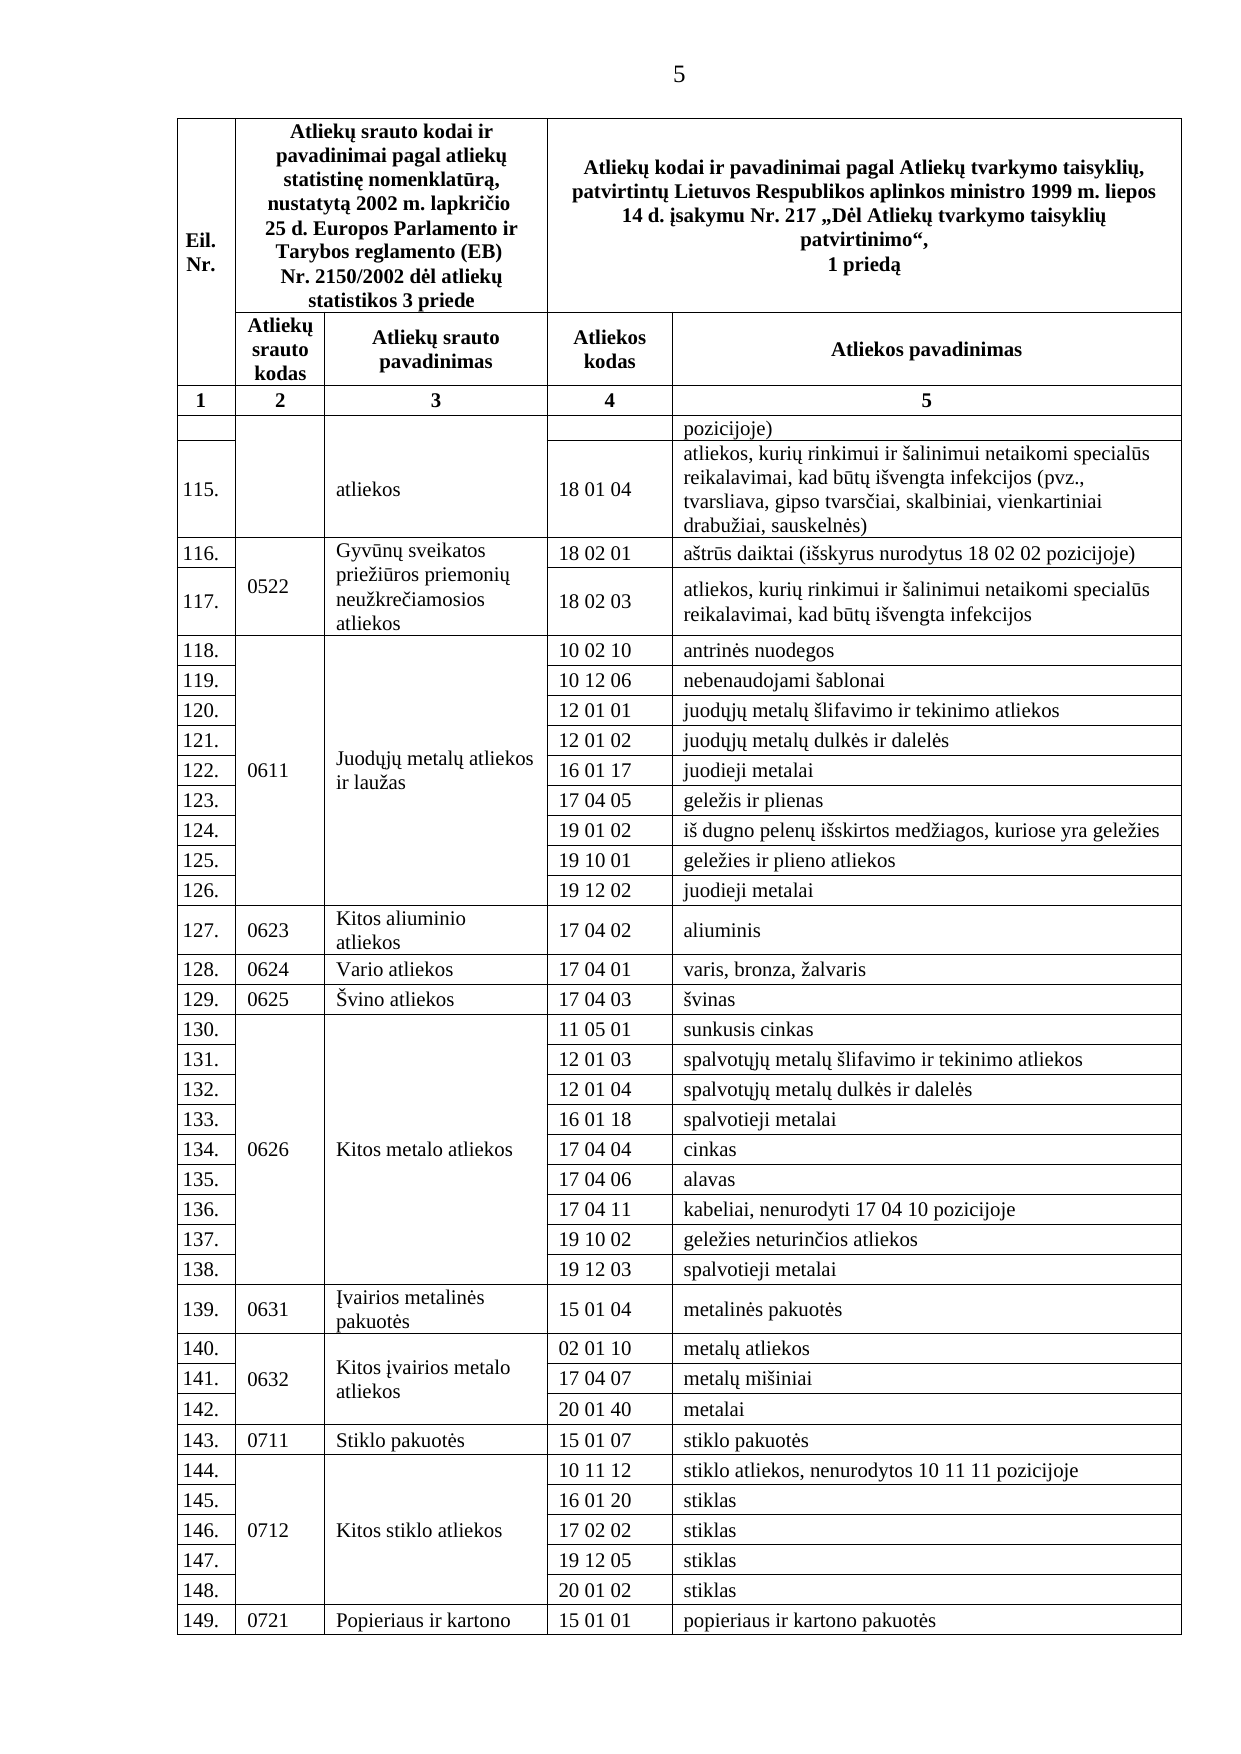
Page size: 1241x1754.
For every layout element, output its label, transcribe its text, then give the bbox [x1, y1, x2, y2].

table_cell 149. [178, 1605, 235, 1634]
table_cell 20 01 40 [548, 1394, 672, 1424]
table_cell Atliekų srauto pavadinimas [325, 313, 547, 385]
table_cell 3 [325, 386, 547, 415]
table_cell stiklo pakuotės [673, 1425, 1181, 1454]
table_header Atliekų srauto kodai ir pavadinimai pagal atliekų statistinę nomenklatūrą, nustatytą 2002 m. lapkričio 25 d. Europos Parlamento ir Tarybos reglamento (EB) Nr. 2150/2002 dėl atliekų statistikos 3 priede [236, 119, 547, 312]
table_cell 19 12 02 [548, 876, 672, 904]
table_cell 139. [178, 1285, 235, 1333]
table_cell 128. [178, 955, 235, 984]
table_cell 147. [178, 1545, 235, 1574]
table_cell 125. [178, 846, 235, 874]
table_cell 17 04 04 [548, 1135, 672, 1164]
table_cell Įvairios metalinės pakuotės [325, 1285, 547, 1333]
table_cell 143. [178, 1425, 235, 1454]
table_cell varis, bronza, žalvaris [673, 955, 1181, 984]
table_cell 5 [673, 386, 1181, 415]
table_cell 0625 [236, 985, 324, 1014]
table_cell atliekos, kurių rinkimui ir šalinimui netaikomi specialūs reikalavimai, kad būtų išvengta infekcijos (pvz., tvarsliava, gipso tvarsčiai, skalbiniai, vienkartiniai drabužiai, sauskelnės) [673, 441, 1181, 537]
table_cell 12 01 01 [548, 696, 672, 724]
table_cell 141. [178, 1364, 235, 1393]
table_cell 16 01 17 [548, 756, 672, 784]
table_cell [236, 416, 324, 537]
table_cell cinkas [673, 1135, 1181, 1164]
table_header Eil. Nr. [178, 119, 235, 385]
table_cell 15 01 04 [548, 1285, 672, 1333]
table_cell metalinės pakuotės [673, 1285, 1181, 1333]
table_cell 134. [178, 1135, 235, 1164]
table_cell 17 04 05 [548, 786, 672, 814]
table_cell geležis ir plienas [673, 786, 1181, 814]
table_cell 137. [178, 1225, 235, 1254]
table_cell metalų atliekos [673, 1334, 1181, 1363]
table_cell stiklas [673, 1485, 1181, 1514]
table_cell Stiklo pakuotės [325, 1425, 547, 1454]
table_cell spalvotieji metalai [673, 1105, 1181, 1134]
table_cell 17 04 01 [548, 955, 672, 984]
table_cell popieriaus ir kartono pakuotės [673, 1605, 1181, 1634]
table_cell 142. [178, 1394, 235, 1424]
table_cell 122. [178, 756, 235, 784]
table_cell 10 11 12 [548, 1455, 672, 1484]
table_cell 117. [178, 568, 235, 634]
table_cell 10 02 10 [548, 636, 672, 664]
table_cell 18 02 01 [548, 538, 672, 567]
table_cell 4 [548, 386, 672, 415]
table_cell 119. [178, 666, 235, 694]
table_cell stiklas [673, 1515, 1181, 1544]
table_cell 144. [178, 1455, 235, 1484]
table_cell Popieriaus ir kartono [325, 1605, 547, 1634]
table_cell 0611 [236, 636, 324, 904]
table_cell 127. [178, 906, 235, 954]
table_cell spalvotieji metalai [673, 1255, 1181, 1284]
table_cell Švino atliekos [325, 985, 547, 1014]
table_cell 17 04 03 [548, 985, 672, 1014]
table_cell 116. [178, 538, 235, 567]
table_cell juodųjų metalų šlifavimo ir tekinimo atliekos [673, 696, 1181, 724]
table_cell 132. [178, 1075, 235, 1104]
table_cell 146. [178, 1515, 235, 1544]
table_cell 18 02 03 [548, 568, 672, 634]
table_cell 11 05 01 [548, 1015, 672, 1044]
table_cell 12 01 02 [548, 726, 672, 754]
table_cell 19 10 01 [548, 846, 672, 874]
table_cell nebenaudojami šablonai [673, 666, 1181, 694]
table_cell geležies ir plieno atliekos [673, 846, 1181, 874]
table_cell Vario atliekos [325, 955, 547, 984]
table_header Atliekų kodai ir pavadinimai pagal Atliekų tvarkymo taisyklių, patvirtintų Lietuvos Respublikos aplinkos ministro 1999 m. liepos 14 d. įsakymu Nr. 217 „Dėl Atliekų tvarkymo taisyklių patvirtinimo“, 1 priedą [548, 119, 1181, 312]
table_cell Gyvūnų sveikatos priežiūros priemonių neužkrečiamosios atliekos [325, 538, 547, 634]
table_cell 15 01 07 [548, 1425, 672, 1454]
table_cell atliekos [325, 416, 547, 537]
table_cell Atliekos pavadinimas [673, 313, 1181, 385]
table_cell 136. [178, 1195, 235, 1224]
table_cell iš dugno pelenų išskirtos medžiagos, kuriose yra geležies [673, 816, 1181, 844]
table_cell 16 01 20 [548, 1485, 672, 1514]
table_cell spalvotųjų metalų dulkės ir dalelės [673, 1075, 1181, 1104]
table_cell juodieji metalai [673, 876, 1181, 904]
table_cell 17 02 02 [548, 1515, 672, 1544]
table_cell 135. [178, 1165, 235, 1194]
table_cell metalai [673, 1394, 1181, 1424]
table_cell 2 [236, 386, 324, 415]
table_cell stiklas [673, 1545, 1181, 1574]
table_cell 120. [178, 696, 235, 724]
table_cell juodieji metalai [673, 756, 1181, 784]
table_cell Juodųjų metalų atliekos ir laužas [325, 636, 547, 904]
table_cell 131. [178, 1045, 235, 1074]
table_cell 12 01 03 [548, 1045, 672, 1074]
table_cell [178, 416, 235, 440]
table_cell švinas [673, 985, 1181, 1014]
table_cell Atliekos kodas [548, 313, 672, 385]
table_cell 0721 [236, 1605, 324, 1634]
table_cell 0631 [236, 1285, 324, 1333]
table_cell 16 01 18 [548, 1105, 672, 1134]
table_cell 133. [178, 1105, 235, 1134]
table_cell Kitos įvairios metalo atliekos [325, 1334, 547, 1424]
table_cell [548, 416, 672, 440]
table_cell atliekos, kurių rinkimui ir šalinimui netaikomi specialūs reikalavimai, kad būtų išvengta infekcijos [673, 568, 1181, 634]
table_cell 19 12 05 [548, 1545, 672, 1574]
table_cell juodųjų metalų dulkės ir dalelės [673, 726, 1181, 754]
table_cell 124. [178, 816, 235, 844]
table_cell 115. [178, 441, 235, 537]
table_cell Kitos stiklo atliekos [325, 1455, 547, 1604]
table_cell 19 12 03 [548, 1255, 672, 1284]
table_cell metalų mišiniai [673, 1364, 1181, 1393]
table_cell pozicijoje) [673, 416, 1181, 440]
table_cell 17 04 02 [548, 906, 672, 954]
table_cell stiklo atliekos, nenurodytos 10 11 11 pozicijoje [673, 1455, 1181, 1484]
table_cell stiklas [673, 1575, 1181, 1604]
table_cell 02 01 10 [548, 1334, 672, 1363]
table_cell 1 [178, 386, 235, 415]
table_cell 17 04 11 [548, 1195, 672, 1224]
table_cell 17 04 06 [548, 1165, 672, 1194]
table_cell alavas [673, 1165, 1181, 1194]
table_cell 0632 [236, 1334, 324, 1424]
table_cell 19 01 02 [548, 816, 672, 844]
table_cell Atliekų srauto kodas [236, 313, 324, 385]
table_cell 0626 [236, 1015, 324, 1284]
table_cell aštrūs daiktai (išskyrus nurodytus 18 02 02 pozicijoje) [673, 538, 1181, 567]
table_cell 12 01 04 [548, 1075, 672, 1104]
table_cell 138. [178, 1255, 235, 1284]
table_cell spalvotųjų metalų šlifavimo ir tekinimo atliekos [673, 1045, 1181, 1074]
table_cell 15 01 01 [548, 1605, 672, 1634]
table_cell kabeliai, nenurodyti 17 04 10 pozicijoje [673, 1195, 1181, 1224]
table_cell sunkusis cinkas [673, 1015, 1181, 1044]
table_cell Kitos metalo atliekos [325, 1015, 547, 1284]
table_cell antrinės nuodegos [673, 636, 1181, 664]
table_cell 18 01 04 [548, 441, 672, 537]
table_cell 121. [178, 726, 235, 754]
table_cell 130. [178, 1015, 235, 1044]
table_cell geležies neturinčios atliekos [673, 1225, 1181, 1254]
table_cell 0711 [236, 1425, 324, 1454]
table_cell 126. [178, 876, 235, 904]
table_cell 17 04 07 [548, 1364, 672, 1393]
table_cell 20 01 02 [548, 1575, 672, 1604]
table_cell 129. [178, 985, 235, 1014]
table_cell 123. [178, 786, 235, 814]
table_cell 0623 [236, 906, 324, 954]
table_cell 118. [178, 636, 235, 664]
table_cell 140. [178, 1334, 235, 1363]
table_cell 0712 [236, 1455, 324, 1604]
table_cell 0624 [236, 955, 324, 984]
table_cell 10 12 06 [548, 666, 672, 694]
table_cell 148. [178, 1575, 235, 1604]
table_cell 0522 [236, 538, 324, 634]
table_cell aliuminis [673, 906, 1181, 954]
table_cell 145. [178, 1485, 235, 1514]
table_cell Kitos aliuminio atliekos [325, 906, 547, 954]
table_cell 19 10 02 [548, 1225, 672, 1254]
